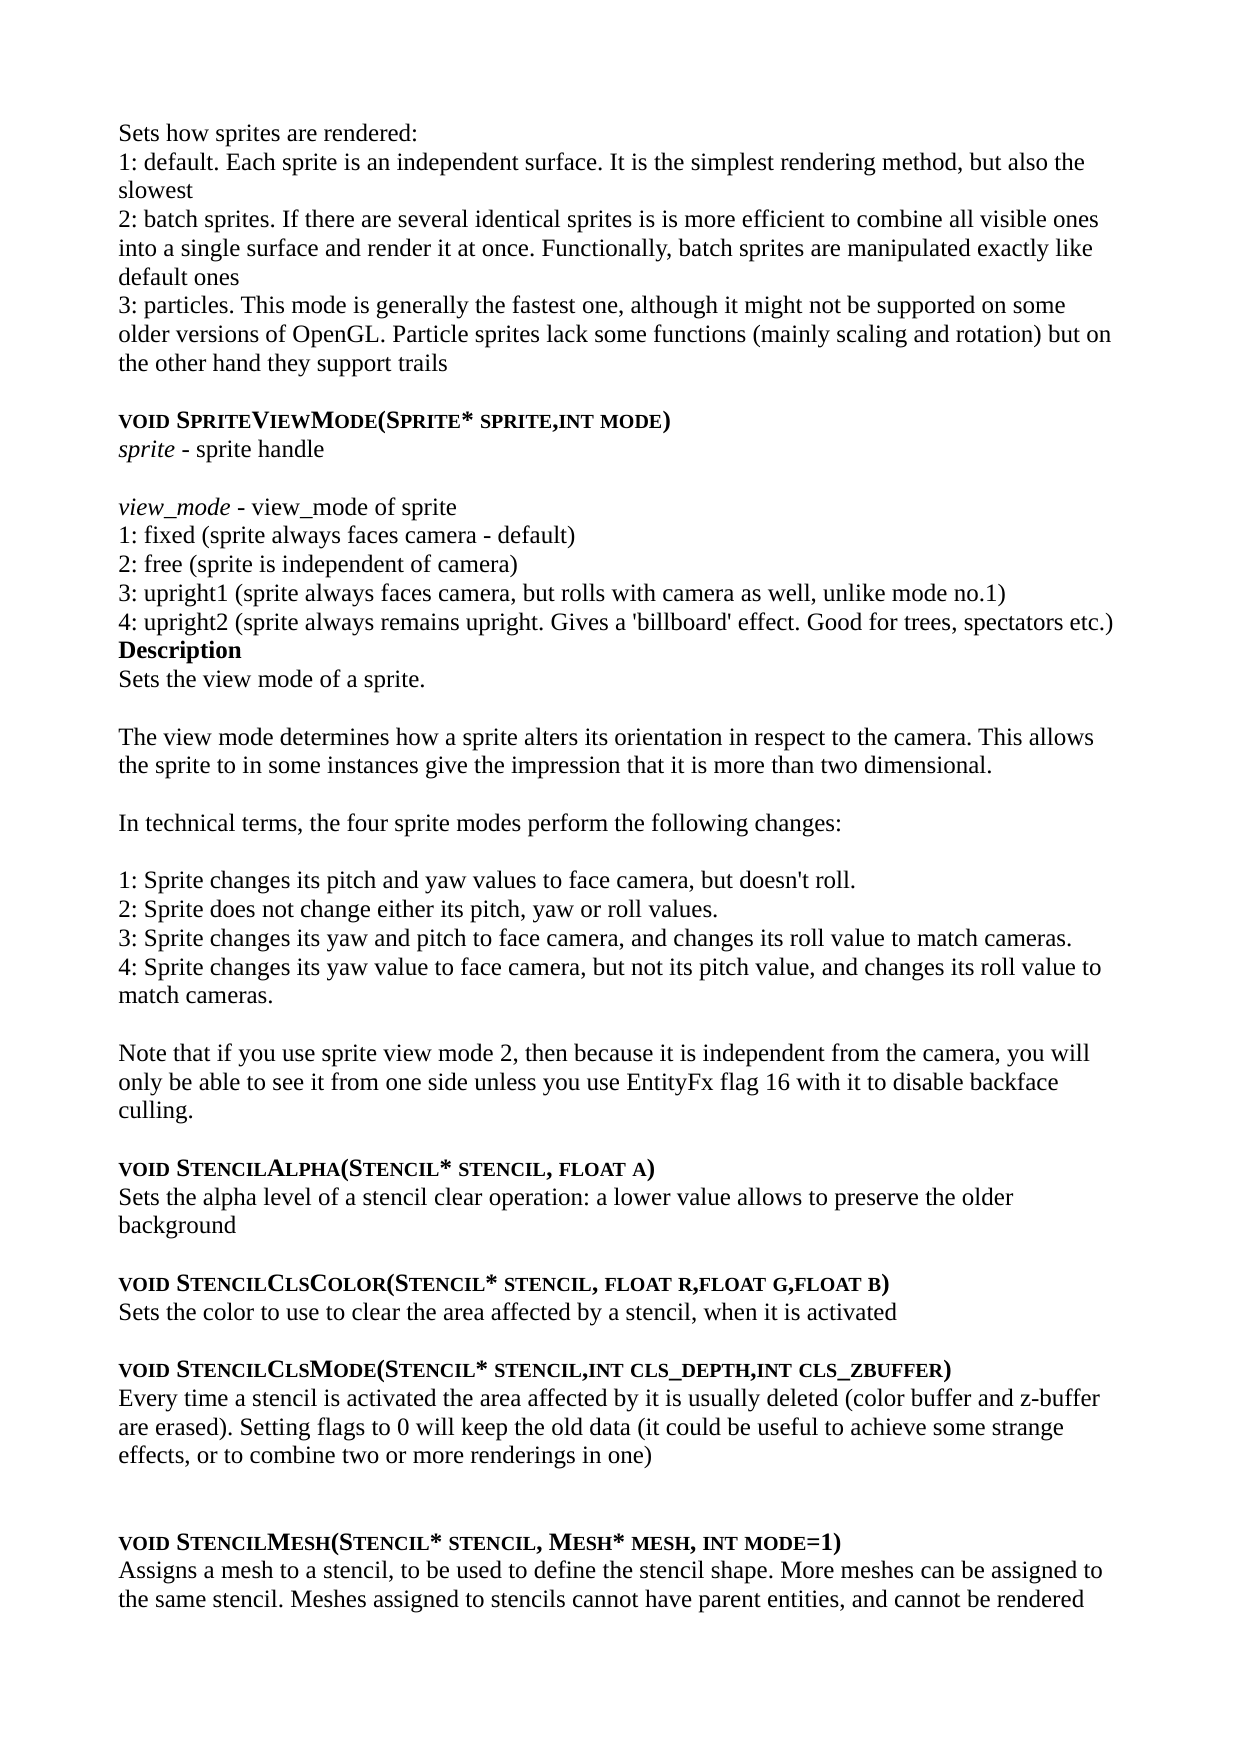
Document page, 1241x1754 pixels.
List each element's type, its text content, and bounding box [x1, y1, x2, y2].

text 3: Sprite changes its yaw and pitch to face camera, and changes its roll value to match cameras. [118, 923, 1122, 952]
text 2: free (sprite is independent of camera) [118, 549, 1122, 578]
text The view mode determines how a sprite alters its orientation in respect to the camera. This allows the sprite to in some instances give the impression that it is more than two dimensional. [118, 722, 1122, 779]
text sprite - sprite handle [118, 434, 1122, 463]
text 1: default. Each sprite is an independent surface. It is the simplest rendering method, but also the slowest [118, 147, 1122, 204]
text void StencilMesh(Stencil* stencil, Mesh* mesh, int mode=1) [118, 1527, 1122, 1556]
text 2: Sprite does not change either its pitch, yaw or roll values. [118, 894, 1122, 923]
text 4: upright2 (sprite always remains upright. Gives a 'billboard' effect. Good for trees, spectators etc.) [118, 607, 1122, 636]
text 3: particles. This mode is generally the fastest one, although it might not be supported on some older versions of OpenGL. Particle sprites lack some functions (mainly scaling and rotation) but on the other hand they support trails [118, 291, 1122, 377]
text Sets the color to use to clear the area affected by a stencil, when it is activated [118, 1297, 1122, 1326]
text Sets how sprites are rendered: [118, 118, 1122, 147]
text 1: fixed (sprite always faces camera - default) [118, 521, 1122, 549]
text void StencilAlpha(Stencil* stencil, float a) [118, 1153, 1122, 1182]
text Every time a stencil is activated the area affected by it is usually deleted (color buffer and z-buffer are erased). Setting flags to 0 will keep the old data (it could be useful to achieve some strange effects, or to combine two or more renderings in one) [118, 1383, 1122, 1469]
text Note that if you use sprite view mode 2, then because it is independent from the camera, you will only be able to see it from one side unless you use EntityFx flag 16 with it to disable backface culling. [118, 1038, 1122, 1124]
text 2: batch sprites. If there are several identical sprites is is more efficient to combine all visible ones into a single surface and render it at once. Functionally, batch sprites are manipulated exactly like default ones [118, 204, 1122, 291]
text Assigns a mesh to a stencil, to be used to define the stencil shape. More meshes can be assigned to the same stencil. Meshes assigned to stencils cannot have parent entities, and cannot be rendered [118, 1556, 1122, 1613]
text void StencilClsMode(Stencil* stencil,int cls_depth,int cls_zbuffer) [118, 1354, 1122, 1383]
text 3: upright1 (sprite always faces camera, but rolls with camera as well, unlike mode no.1) [118, 578, 1122, 607]
text In technical terms, the four sprite modes perform the following changes: [118, 808, 1122, 837]
text Sets the alpha level of a stencil clear operation: a lower value allows to preserve the older background [118, 1182, 1122, 1239]
text void StencilClsColor(Stencil* stencil, float r,float g,float b) [118, 1268, 1122, 1297]
text view_mode - view_mode of sprite [118, 492, 1122, 521]
text 1: Sprite changes its pitch and yaw values to face camera, but doesn't roll. [118, 866, 1122, 894]
text void SpriteViewMode(Sprite* sprite,int mode) [118, 406, 1122, 434]
text 4: Sprite changes its yaw value to face camera, but not its pitch value, and changes its roll value to match cameras. [118, 952, 1122, 1009]
text Description [118, 636, 1122, 664]
text Sets the view mode of a sprite. [118, 664, 1122, 693]
